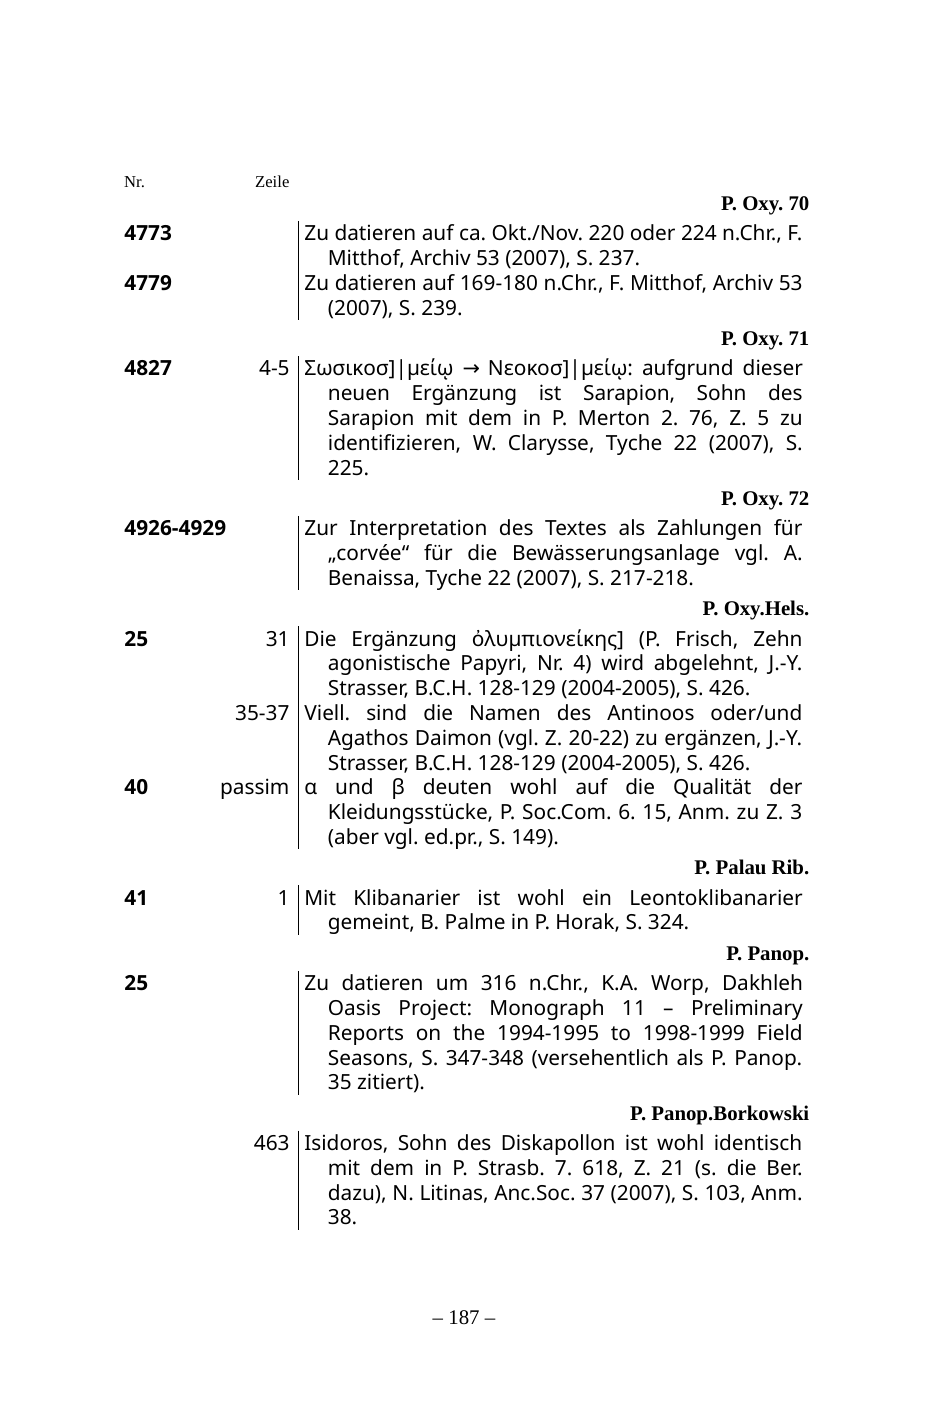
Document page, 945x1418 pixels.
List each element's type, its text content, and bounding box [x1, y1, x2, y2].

table_header 4827 [118, 356, 207, 480]
subtitle P. Oxy. 70 [118, 191, 809, 215]
table_cell 35-37 [207, 701, 298, 775]
table_header Σωσικοσ]|μείῳ → Νεοκοσ]|μείῳ: aufgrund dieser neuen Ergänzung ist Sarapion, Sohn des Sarapion mit dem in P. Merton 2. 76, Z. 5 zu identifizieren, W. Clarysse, Tyche 22 (2007), S. 225. [299, 356, 809, 480]
table_header 4-5 [207, 356, 298, 480]
table_cell 4779 [118, 270, 298, 320]
table_header 25 [118, 626, 207, 701]
table_cell α und β deuten wohl auf die Qualität der Kleidungsstücke, P. Soc.Com. 6. 15, Anm. zu Z. 3 (aber vgl. ed.pr., S. 149). [299, 775, 809, 849]
table_header 25 [118, 971, 298, 1095]
table_header 4926-4929 [118, 516, 298, 590]
subtitle P. Oxy. 72 [118, 486, 809, 510]
table_header 463 [118, 1131, 298, 1230]
table_header Die Ergänzung ὀλυμπιονείκης] (P. Frisch, Zehn agonistische Papyri, Nr. 4) wird abgelehnt, J.-Y. Strasser, B.C.H. 128-129 (2004-2005), S. 426. [299, 626, 809, 701]
subtitle P. Panop.Borkowski [118, 1101, 809, 1125]
table_header 4773 [118, 221, 298, 270]
table_header Zu datieren um 316 n.Chr., K.A. Worp, Dakhleh Oasis Project: Monograph 11 – Preliminary Reports on the 1994-1995 to 1998-1999 Field Seasons, S. 347-348 (versehentlich als P. Panop. 35 zitiert). [299, 971, 809, 1095]
table_cell [118, 701, 207, 775]
table_cell 40 [118, 775, 207, 849]
table_header 1 [207, 885, 298, 935]
table_header Zu datieren auf ca. Okt./Nov. 220 oder 224 n.Chr., F. Mitthof, Archiv 53 (2007), S. 237. [299, 221, 809, 270]
table_header 31 [207, 626, 298, 701]
table_header Isidoros, Sohn des Diskapollon ist wohl identisch mit dem in P. Strasb. 7. 618, Z. 21 (s. die Ber. dazu), N. Litinas, Anc.Soc. 37 (2007), S. 103, Anm. 38. [299, 1131, 809, 1230]
table_header Zur Interpretation des Textes als Zahlungen für „corvée“ für die Bewässerungsanlage vgl. A. Benaissa, Tyche 22 (2007), S. 217-218. [299, 516, 809, 590]
table_header 41 [118, 885, 207, 935]
subtitle P. Palau Rib. [118, 855, 809, 879]
table_cell passim [207, 775, 298, 849]
table_header Mit Klibanarier ist wohl ein Leontoklibanarier gemeint, B. Palme in P. Horak, S. 324. [299, 885, 809, 935]
subtitle P. Oxy.Hels. [118, 596, 809, 620]
subtitle P. Panop. [118, 941, 809, 965]
subtitle P. Oxy. 71 [118, 326, 809, 350]
table_cell Viell. sind die Namen des Antinoos oder/und Agathos Daimon (vgl. Z. 20-22) zu ergänzen, J.-Y. Strasser, B.C.H. 128-129 (2004-2005), S. 426. [299, 701, 809, 775]
table_cell Zu datieren auf 169-180 n.Chr., F. Mitthof, Archiv 53 (2007), S. 239. [299, 270, 809, 320]
